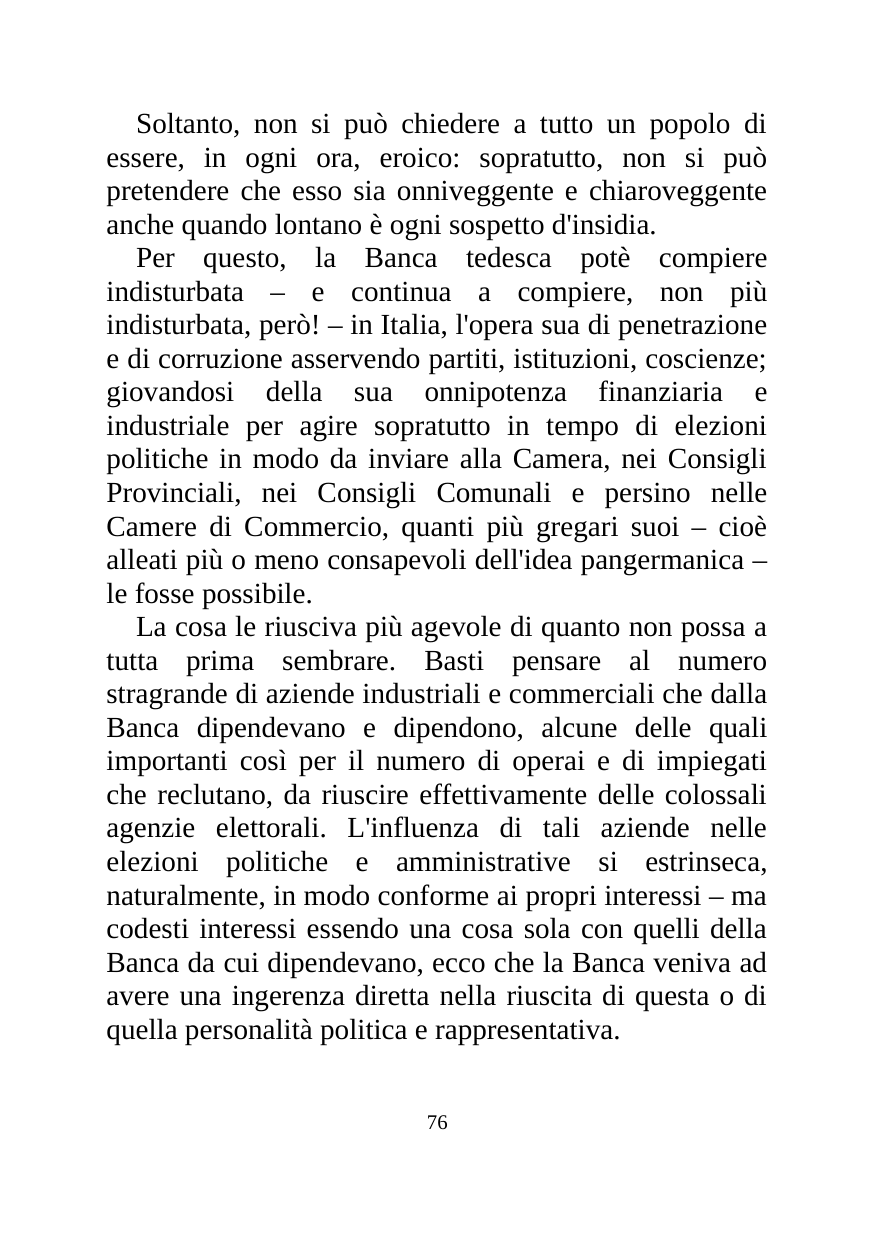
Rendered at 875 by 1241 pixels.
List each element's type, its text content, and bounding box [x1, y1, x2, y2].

text Soltanto, non si può chiedere a tutto un popolo di essere, in ogni ora, eroico: sopratutto, non si può pretendere che esso sia onniveggente e chiaroveggente anche quando lontano è ogni sospetto d'insidia. [106, 106, 768, 240]
text La cosa le riusciva più agevole di quanto non possa a tutta prima sembrare. Basti pensare al numero stragrande di aziende industriali e commerciali che dalla Banca dipendevano e dipendono, alcune delle quali importanti così per il numero di operai e di impiegati che reclutano, da riuscire effettivamente delle colossali agenzie elettorali. L'influenza di tali aziende nelle elezioni politiche e amministrative si estrinseca, naturalmente, in modo conforme ai propri interessi – ma codesti interessi essendo una cosa sola con quelli della Banca da cui dipendevano, ecco che la Banca veniva ad avere una ingerenza diretta nella riuscita di questa o di quella personalità politica e rappresentativa. [106, 609, 768, 1045]
text Per questo, la Banca tedesca potè compiere indisturbata – e continua a compiere, non più indisturbata, però! – in Italia, l'opera sua di penetrazione e di corruzione asservendo partiti, istituzioni, coscienze; giovandosi della sua onnipotenza finanziaria e industriale per agire sopratutto in tempo di elezioni politiche in modo da inviare alla Camera, nei Consigli Provinciali, nei Consigli Comunali e persino nelle Camere di Commercio, quanti più gregari suoi – cioè alleati più o meno consapevoli dell'idea pangermanica – le fosse possibile. [106, 240, 768, 609]
